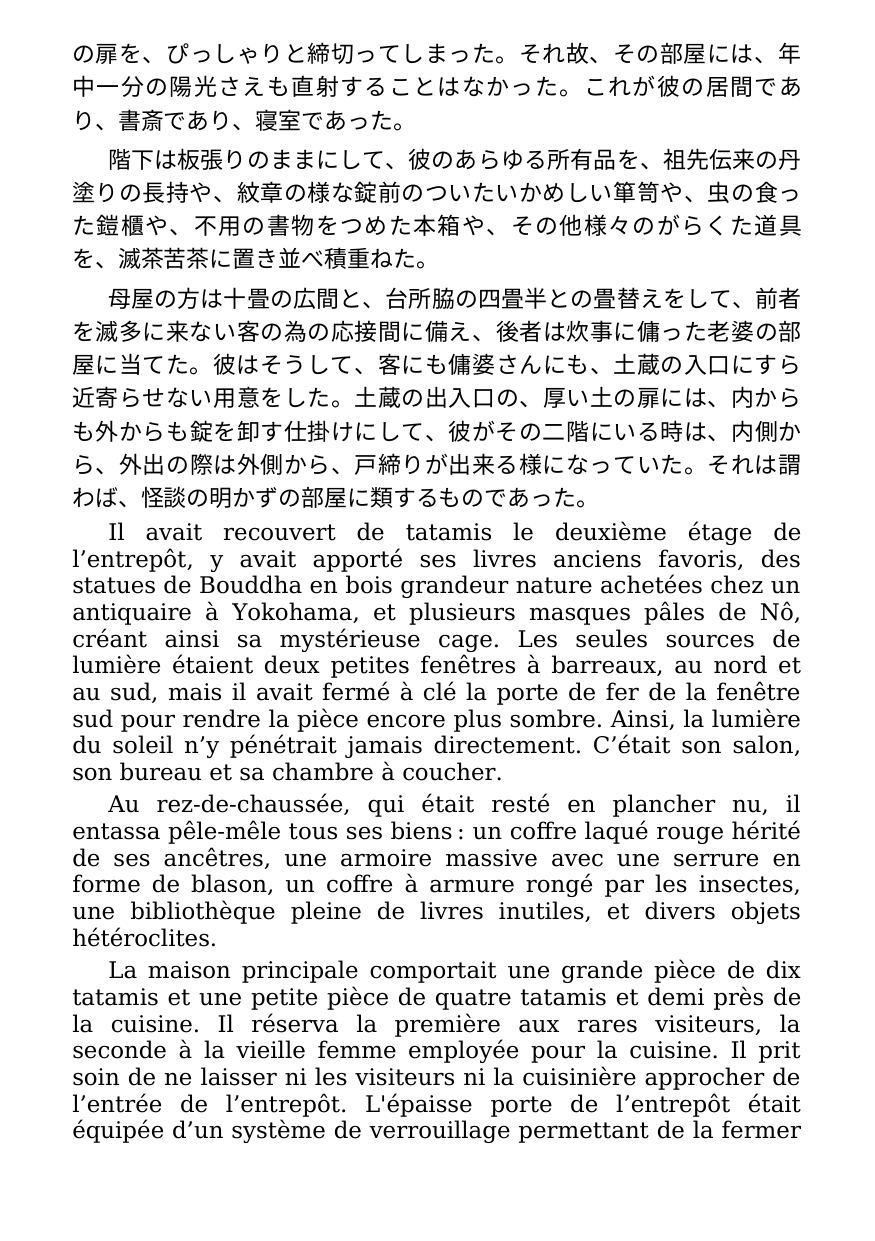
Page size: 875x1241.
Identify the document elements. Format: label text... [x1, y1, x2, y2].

text La maison principale comportait une grande pièce de dix tatamis et une petite pièce de quatre tatamis et demi près de la cuisine. Il réserva la première aux rares visiteurs, la seconde à la vieille femme employée pour la cuisine. Il prit soin de ne laisser ni les visiteurs ni la cuisinière approcher de l’entrée de l’entrepôt. L'épaisse porte de l’entrepôt était équipée d’un système de verrouillage permettant de la fermer [72, 958, 802, 1144]
text 階下は板張りのままにして、彼のあらゆる所有品を、祖先伝来の丹塗りの長持や、紋章の様な錠前のついたいかめしい箪笥や、虫の食った鎧櫃や、不用の書物をつめた本箱や、その他様々のがらくた道具を、滅茶苦茶に置き並べ積重ねた。 [72, 142, 802, 274]
text の扉を、ぴっしゃりと締切ってしまった。それ故、その部屋には、年中一分の陽光さえも直射することはなかった。これが彼の居間であり、書斎であり、寝室であった。 [72, 36, 802, 136]
text 母屋の方は十畳の広間と、台所脇の四畳半との畳替えをして、前者を滅多に来ない客の為の応接間に備え、後者は炊事に傭った老婆の部屋に当てた。彼はそうして、客にも傭婆さんにも、土蔵の入口にすら近寄らせない用意をした。土蔵の出入口の、厚い土の扉には、内からも外からも錠を卸す仕掛けにして、彼がその二階にいる時は、内側から、外出の際は外側から、戸締りが出来る様になっていた。それは謂わば、怪談の明かずの部屋に類するものであった。 [72, 281, 802, 513]
text Au rez-de-chaussée, qui était resté en plancher nu, il entassa pêle-mêle tous ses biens : un coffre laqué rouge hérité de ses ancêtres, une armoire massive avec une serrure en forme de blason, un coffre à armure rongé par les insectes, une bibliothèque pleine de livres inutiles, et divers objets hétéroclites. [72, 792, 802, 952]
text Il avait recouvert de tatamis le deuxième étage de l’entrepôt, y avait apporté ses livres anciens favoris, des statues de Bouddha en bois grandeur nature achetées chez un antiquaire à Yokohama, et plusieurs masques pâles de Nô, créant ainsi sa mystérieuse cage. Les seules sources de lumière étaient deux petites fenêtres à barreaux, au nord et au sud, mais il avait fermé à clé la porte de fer de la fenêtre sud pour rendre la pièce encore plus sombre. Ainsi, la lumière du soleil n’y pénétrait jamais directement. C’était son salon, son bureau et sa chambre à coucher. [72, 519, 802, 786]
